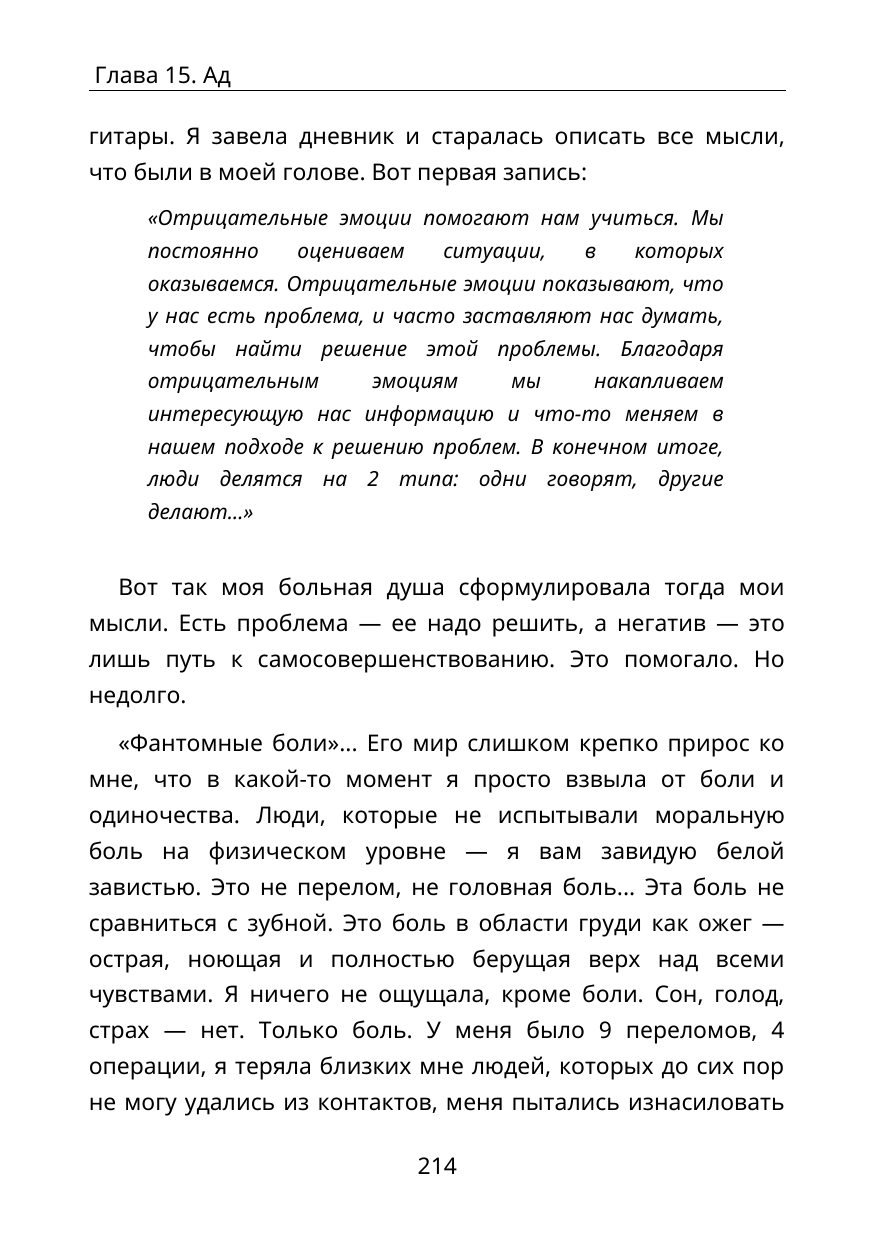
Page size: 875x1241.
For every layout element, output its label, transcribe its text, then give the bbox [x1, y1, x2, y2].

text гитары. Я завела дневник и старалась описать все мысли, что были в моей голове. Вот первая запись: [88, 120, 786, 187]
text «Фантомные боли»... Его мир слишком крепко прирос ко мне, что в какой-то момент я просто взвыла от боли и одиночества. Люди, которые не испытывали моральную боль на физическом уровне — я вам завидую белой завистью. Это не перелом, не головная боль... Эта боль не сравниться с зубной. Это боль в области груди как ожег — острая, ноющая и полностью берущая верх над всеми чувствами. Я ничего не ощущала, кроме боли. Сон, голод, страх — нет. Только боль. У меня было 9 переломов, 4 операции, я теряла близких мне людей, которых до сих пор не могу удались из контактов, меня пытались изнасиловать [88, 727, 786, 1117]
text «Отрицательные эмоции помогают нам учиться. Мы постоянно оцениваем ситуации, в которых оказываемся. Отрицательные эмоции показывают, что у нас есть проблема, и часто заставляют нас думать, чтобы найти решение этой проблемы. Благодаря отрицательным эмоциям мы накапливаем интересующую нас информацию и что-то меняем в нашем подходе к решению проблем. В конечном итоге, люди делятся на 2 типа: одни говорят, другие делают...» [148, 203, 726, 525]
text Вот так моя больная душа сформулировала тогда мои мысли. Есть проблема — ее надо решить, а негатив — это лишь путь к самосовершенствованию. Это помогало. Но недолго. [88, 571, 786, 710]
